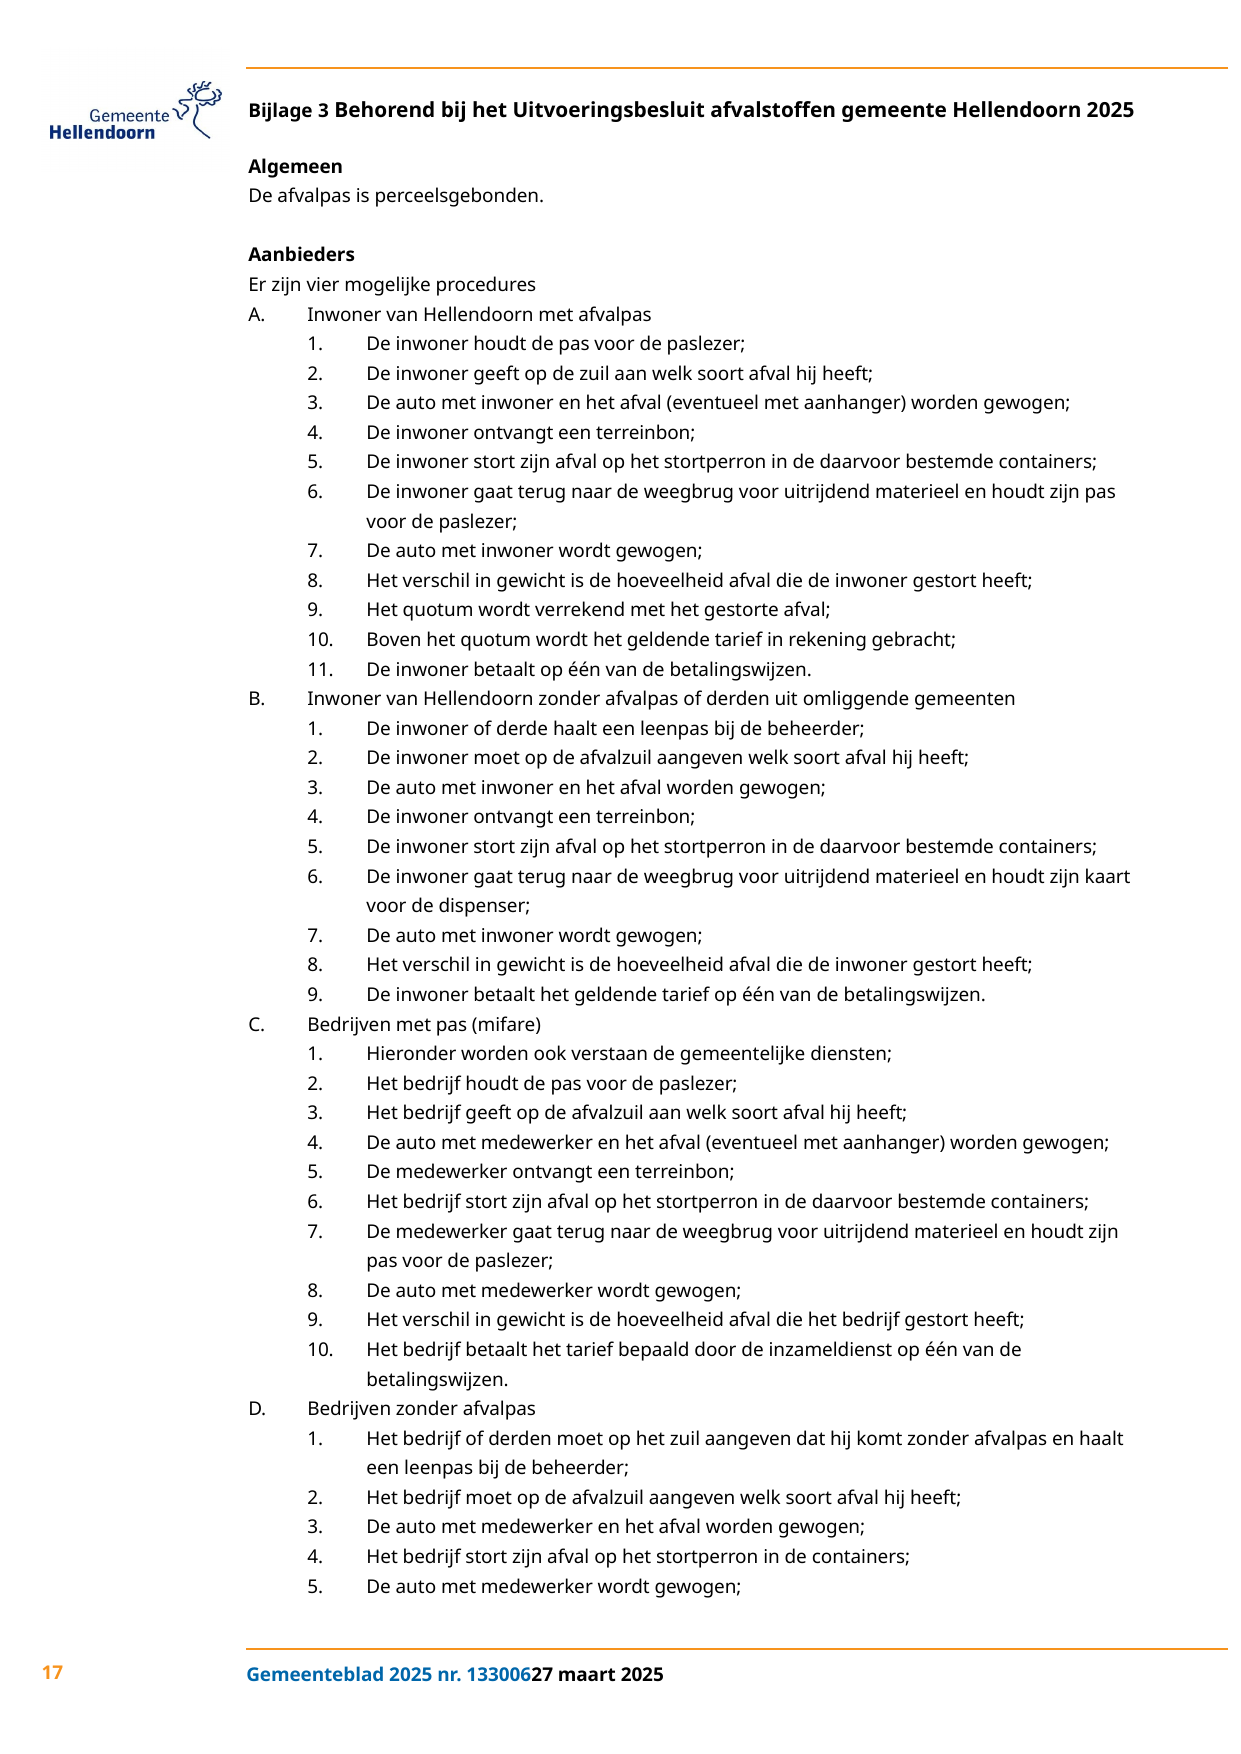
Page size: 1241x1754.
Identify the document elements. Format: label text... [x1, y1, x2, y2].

list De inwoner stort zijn afval op het stortperron in de daarvoor bestemde containers; [307, 449, 1152, 474]
list Het verschil in gewicht is de hoeveelheid afval die de inwoner gestort heeft; [307, 567, 1152, 593]
text Aanbieders [248, 242, 1152, 267]
list Het bedrijf houdt de pas voor de paslezer; [307, 1070, 1152, 1096]
list De inwoner moet op de afvalzuil aangeven welk soort afval hij heeft; [307, 744, 1152, 770]
list Het verschil in gewicht is de hoeveelheid afval die de inwoner gestort heeft; [307, 952, 1152, 977]
list Bedrijven zonder afvalpas [248, 1395, 1152, 1421]
list Het bedrijf moet op de afvalzuil aangeven welk soort afval hij heeft; [307, 1484, 1152, 1510]
list De inwoner betaalt het geldende tarief op één van de betalingswijzen. [307, 981, 1152, 1007]
list De inwoner of derde haalt een leenpas bij de beheerder; [307, 715, 1152, 741]
list Het bedrijf stort zijn afval op het stortperron in de daarvoor bestemde containers; [307, 1188, 1152, 1214]
list Het bedrijf geeft op de afvalzuil aan welk soort afval hij heeft; [307, 1099, 1152, 1125]
text Er zijn vier mogelijke procedures [248, 271, 1152, 297]
list Inwoner van Hellendoorn zonder afvalpas of derden uit omliggende gemeenten [248, 685, 1152, 711]
list De inwoner ontvangt een terreinbon; [307, 419, 1152, 445]
list De auto met inwoner en het afval (eventueel met aanhanger) worden gewogen; [307, 389, 1152, 415]
list De inwoner gaat terug naar de weegbrug voor uitrijdend materieel en houdt zijn kaart voor de dispenser; [307, 863, 1152, 918]
list Het bedrijf stort zijn afval op het stortperron in de containers; [307, 1543, 1152, 1569]
list Hieronder worden ook verstaan de gemeentelijke diensten; [307, 1040, 1152, 1066]
list De auto met medewerker wordt gewogen; [307, 1277, 1152, 1303]
list Het bedrijf of derden moet op het zuil aangeven dat hij komt zonder afvalpas en haalt een leenpas bij de beheerder; [307, 1425, 1152, 1480]
text De afvalpas is perceelsgebonden. [248, 182, 1152, 208]
list Bedrijven met pas (mifare) [248, 1011, 1152, 1037]
list Inwoner van Hellendoorn met afvalpas [248, 301, 1152, 327]
list De auto met inwoner en het afval worden gewogen; [307, 774, 1152, 800]
list Het quotum wordt verrekend met het gestorte afval; [307, 597, 1152, 622]
list De auto met medewerker en het afval (eventueel met aanhanger) worden gewogen; [307, 1129, 1152, 1155]
list De auto met medewerker wordt gewogen; [307, 1573, 1152, 1599]
list De inwoner ontvangt een terreinbon; [307, 804, 1152, 829]
list Het verschil in gewicht is de hoeveelheid afval die het bedrijf gestort heeft; [307, 1307, 1152, 1332]
list De inwoner betaalt op één van de betalingswijzen. [307, 656, 1152, 682]
text Algemeen [248, 153, 1152, 179]
list De inwoner geeft op de zuil aan welk soort afval hij heeft; [307, 360, 1152, 386]
text Bijlage 3 Behorend bij het Uitvoeringsbesluit afvalstoffen gemeente Hellendoorn 2025 [248, 95, 1152, 123]
list De inwoner stort zijn afval op het stortperron in de daarvoor bestemde containers; [307, 833, 1152, 859]
list De auto met medewerker en het afval worden gewogen; [307, 1514, 1152, 1539]
picture [41, 47, 231, 172]
list De auto met inwoner wordt gewogen; [307, 537, 1152, 563]
list De auto met inwoner wordt gewogen; [307, 922, 1152, 948]
list De inwoner houdt de pas voor de paslezer; [307, 330, 1152, 356]
list Het bedrijf betaalt het tarief bepaald door de inzameldienst op één van de betalingswijzen. [307, 1336, 1152, 1392]
list Boven het quotum wordt het geldende tarief in rekening gebracht; [307, 626, 1152, 652]
list De medewerker gaat terug naar de weegbrug voor uitrijdend materieel en houdt zijn pas voor de paslezer; [307, 1218, 1152, 1273]
list De medewerker ontvangt een terreinbon; [307, 1159, 1152, 1184]
list De inwoner gaat terug naar de weegbrug voor uitrijdend materieel en houdt zijn pas voor de paslezer; [307, 478, 1152, 534]
